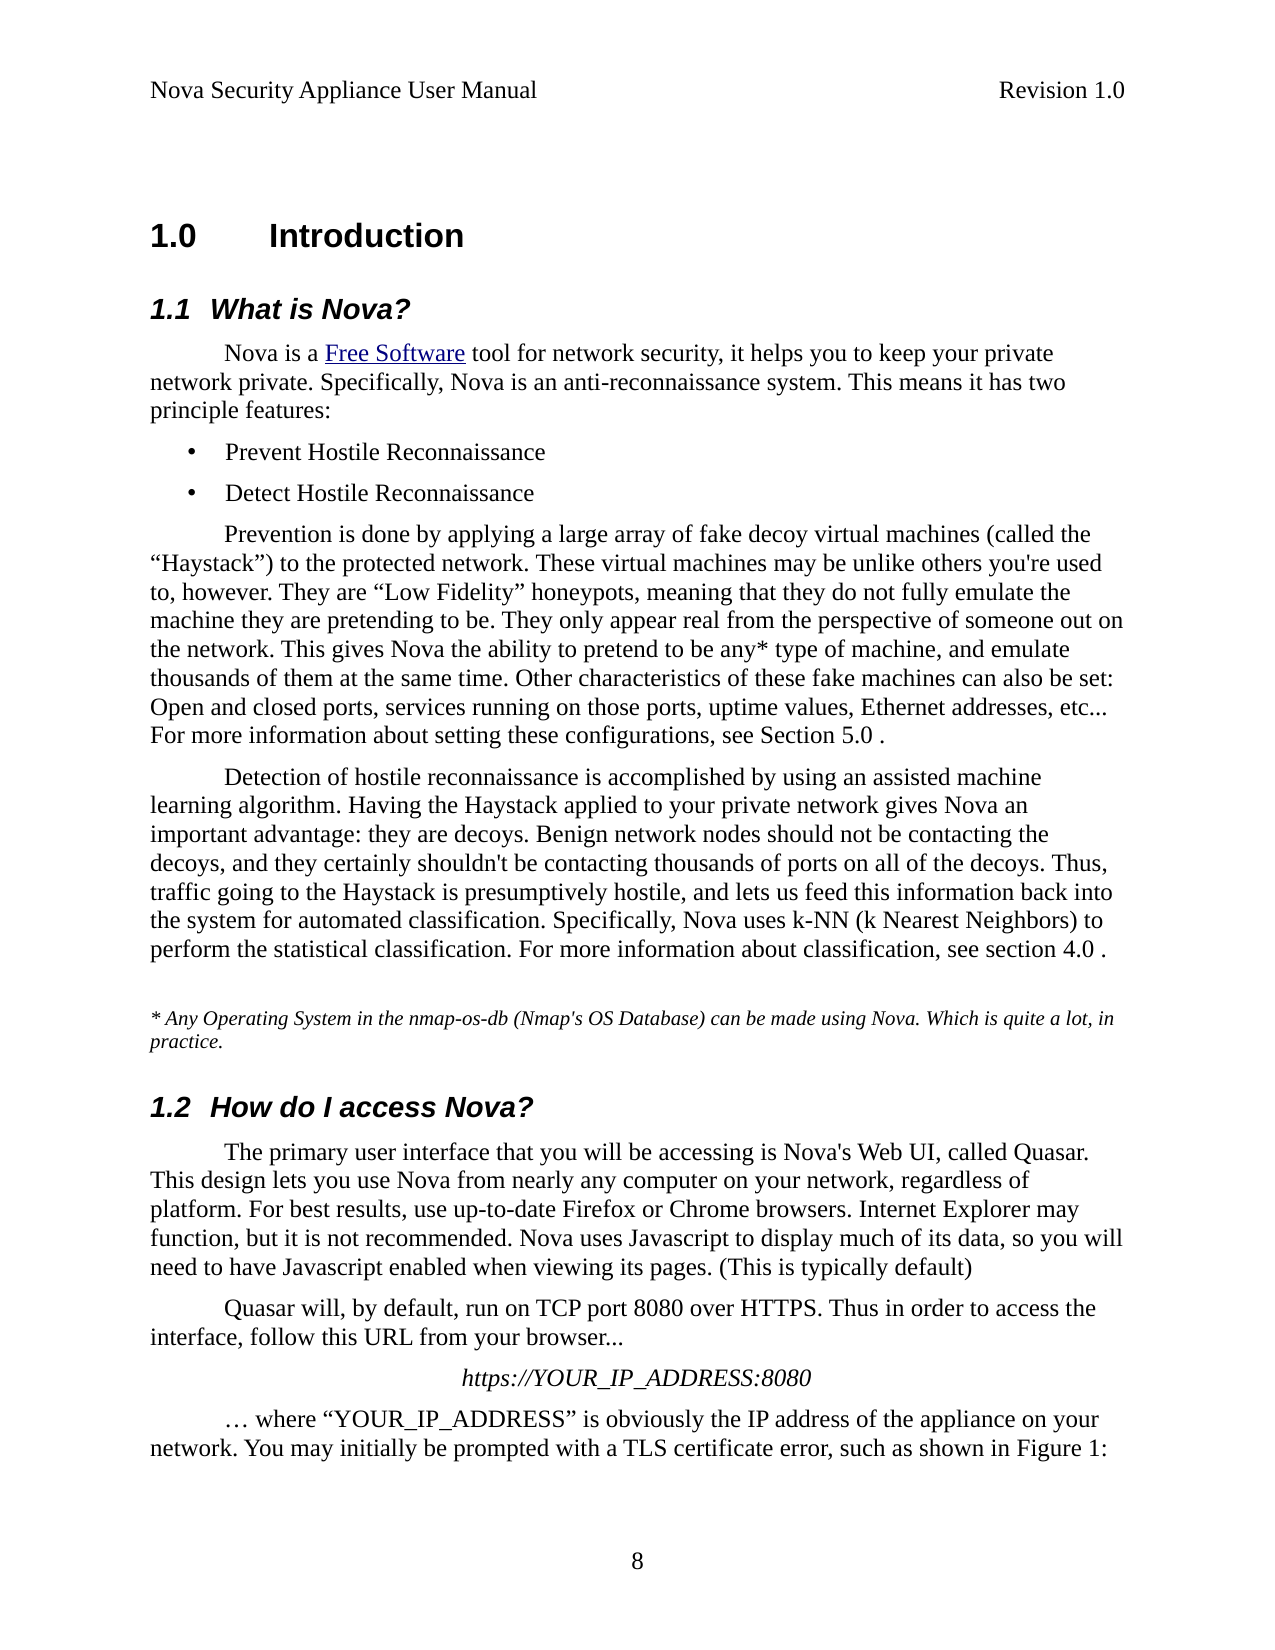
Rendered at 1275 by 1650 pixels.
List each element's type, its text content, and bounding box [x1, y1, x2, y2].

text https://YOUR_IP_ADDRESS:8080 [150, 1363, 1125, 1392]
subtitle Introduction [150, 216, 1125, 254]
text * Any Operating System in the nmap-os-db (Nmap's OS Database) can be made using Nova. Which is quite a lot, in practice. [150, 1005, 1125, 1053]
text … where “YOUR_IP_ADDRESS” is obviously the IP address of the appliance on your network. You may initially be prompted with a TLS certificate error, such as shown in Figure 1: [150, 1404, 1125, 1462]
subtitle What is Nova? [150, 292, 1125, 325]
text Nova is a Free Software tool for network security, it helps you to keep your private network private. Specifically, Nova is an anti-reconnaissance system. This means it has two principle features: [150, 338, 1125, 424]
text The primary user interface that you will be accessing is Nova's Web UI, called Quasar. This design lets you use Nova from nearly any computer on your network, regardless of platform. For best results, use up-to-date Firefox or Chrome browsers. Internet Explorer may function, but it is not recommended. Nova uses Javascript to display much of its data, so you will need to have Javascript enabled when viewing its pages. (This is typically default) [150, 1137, 1125, 1280]
text Detection of hostile reconnaissance is accomplished by using an assisted machine learning algorithm. Having the Haystack applied to your private network gives Nova an important advantage: they are decoys. Benign network nodes should not be contacting the decoys, and they certainly shouldn't be contacting thousands of ports on all of the decoys. Thus, traffic going to the Haystack is presumptively hostile, and lets us feed this information back into the system for automated classification. Specifically, Nova uses k-NN (k Nearest Neighbors) to perform the statistical classification. For more information about classification, see section 4. [150, 762, 1125, 963]
list Prevent Hostile Reconnaissance [187, 437, 1125, 465]
list Detect Hostile Reconnaissance [187, 478, 1125, 507]
text Prevention is done by applying a large array of fake decoy virtual machines (called the “Haystack”) to the protected network. These virtual machines may be unlike others you're used to, however. They are “Low Fidelity” honeypots, meaning that they do not fully emulate the machine they are pretending to be. They only appear real from the perspective of someone out on the network. This gives Nova the ability to pretend to be any* type of machine, and emulate thousands of them at the same time. Other characteristics of these fake machines can also be set: Open and closed ports, services running on those ports, uptime values, Ethernet addresses, etc... For more information about setting these configurations, see Section 5. [150, 519, 1125, 749]
subtitle How do I access Nova? [150, 1091, 1125, 1124]
text Quasar will, by default, run on TCP port 8080 over HTTPS. Thus in order to access the interface, follow this URL from your browser... [150, 1293, 1125, 1350]
